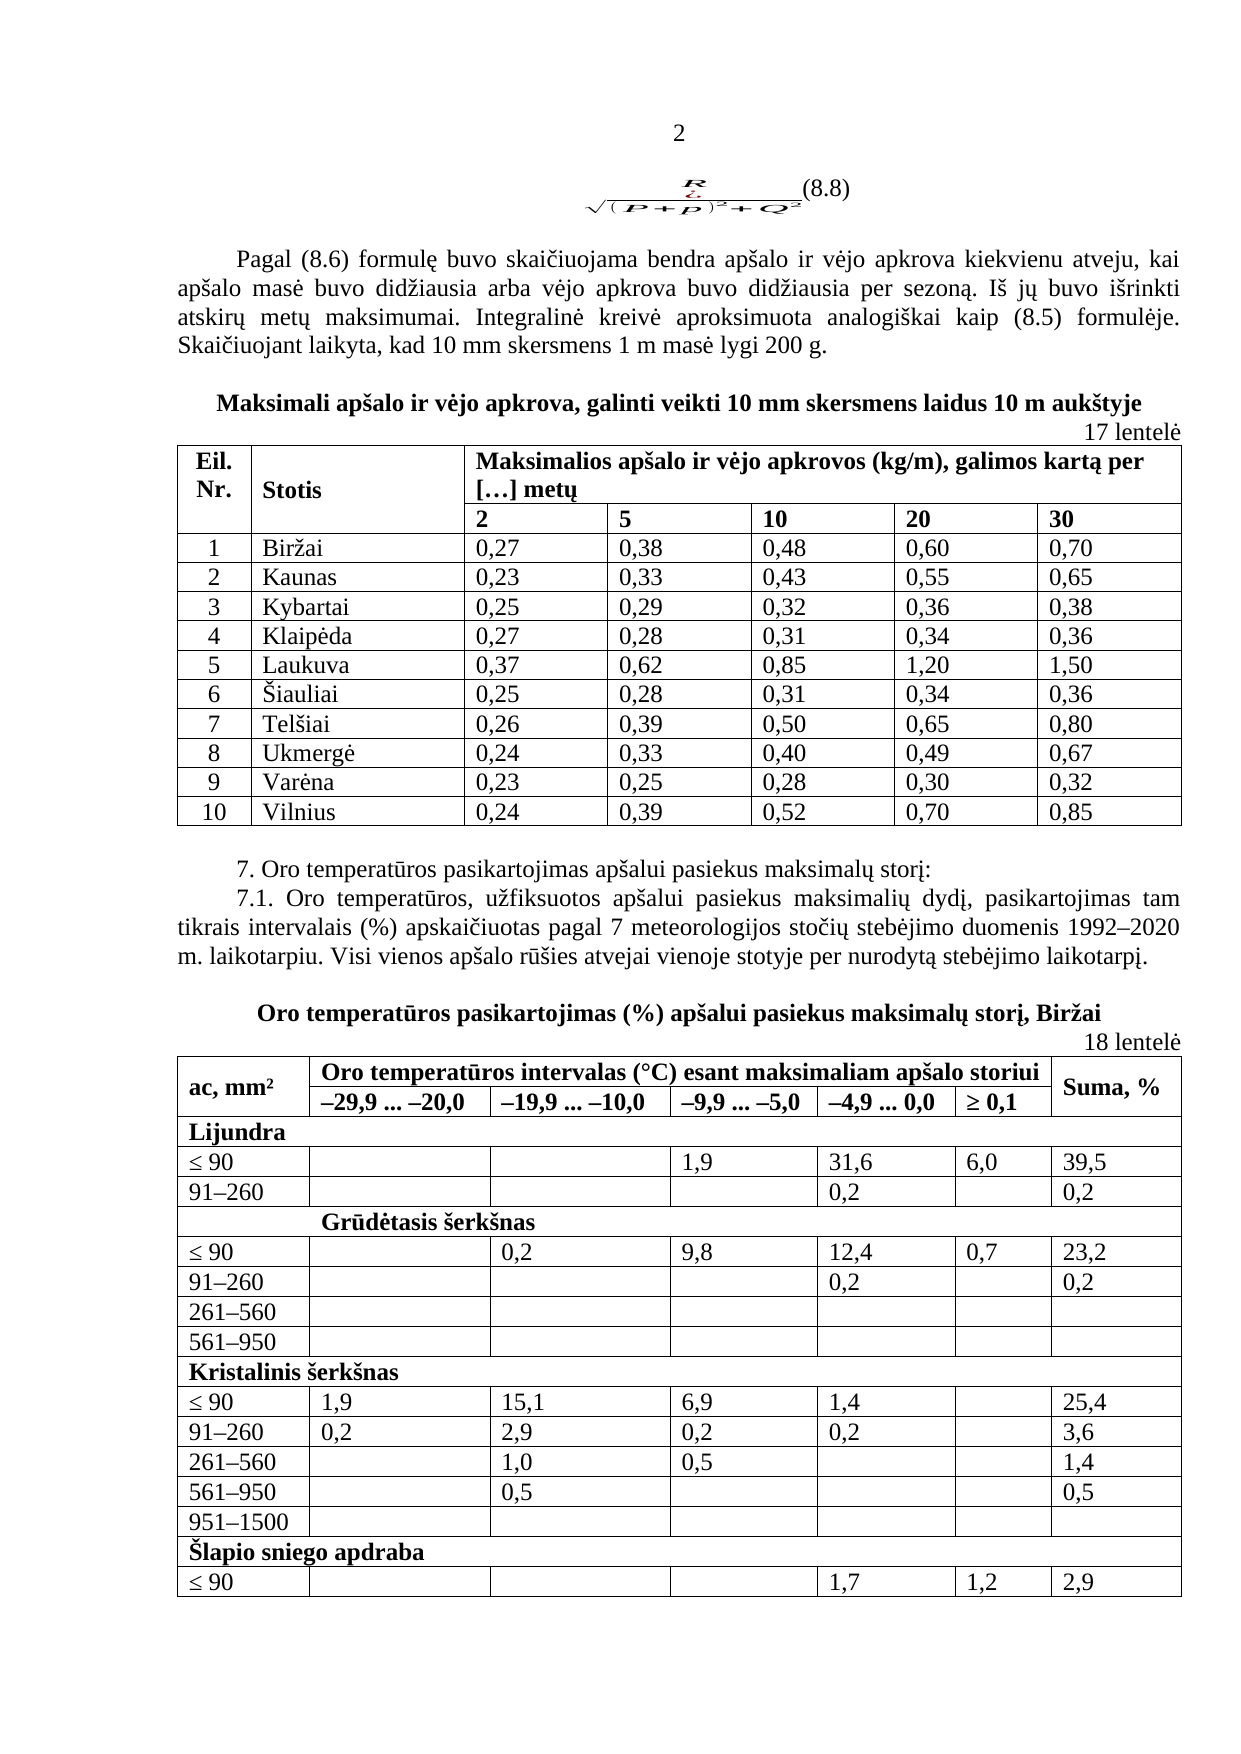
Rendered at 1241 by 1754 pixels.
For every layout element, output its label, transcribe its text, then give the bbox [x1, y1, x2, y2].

text 7. Oro temperatūros pasikartojimas apšalui pasiekus maksimalų storį: [177, 854, 1181, 883]
text (8.8) [177, 173, 1181, 215]
text 7.1. Oro temperatūros, užfiksuotos apšalui pasiekus maksimalių dydį, pasikartojimas tam tikrais intervalais (%) apskaičiuotas pagal 7 meteorologijos stočių stebėjimo duomenis 1992–2020 m. laikotarpiu. Visi vienos apšalo rūšies atvejai vienoje stotyje per nurodytą stebėjimo laikotarpį. [177, 883, 1181, 969]
text Oro temperatūros pasikartojimas (%) apšalui pasiekus maksimalų storį, Biržai [177, 998, 1181, 1027]
text Maksimali apšalo ir vėjo apkrova, galinti veikti 10 mm skersmens laidus 10 m aukštyje [177, 388, 1181, 417]
text 17 lentelė [177, 417, 1181, 445]
text 18 lentelė [177, 1027, 1181, 1056]
text Pagal (8.6) formulę buvo skaičiuojama bendra apšalo ir vėjo apkrova kiekvienu atveju, kai apšalo masė buvo didžiausia arba vėjo apkrova buvo didžiausia per sezoną. Iš jų buvo išrinkti atskirų metų maksimumai. Integralinė kreivė aproksimuota analogiškai kaip (8.5) formulėje. Skaičiuojant laikyta, kad 10 mm skersmens 1 m masė lygi 200 g. [177, 244, 1181, 359]
